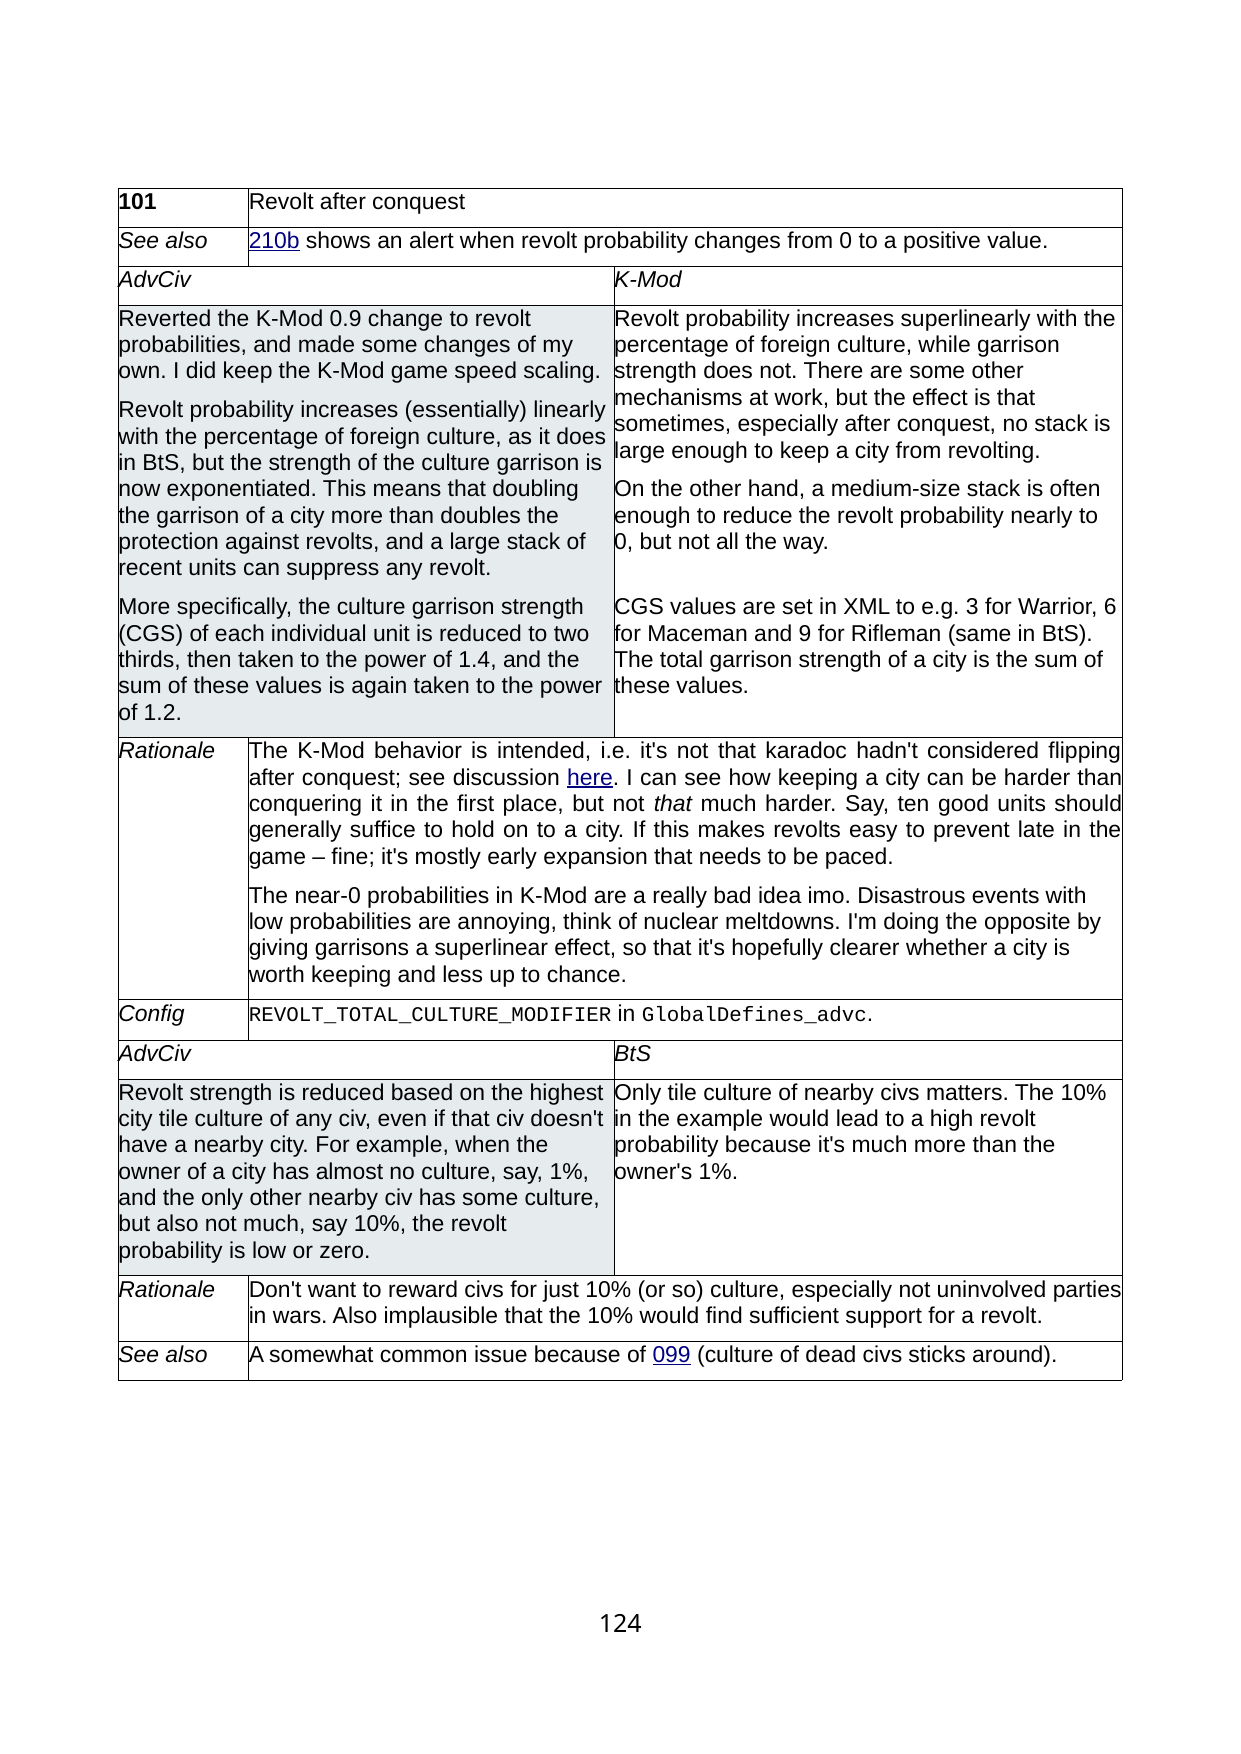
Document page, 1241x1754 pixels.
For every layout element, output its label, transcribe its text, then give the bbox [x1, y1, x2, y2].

table_cell BtS [615, 1041, 1122, 1078]
table_cell Only tile culture of nearby civs matters. The 10% in the example would lead to a high revolt probability because it's much more than the owner's 1%. [615, 1080, 1122, 1275]
table_cell Rationale [119, 1276, 248, 1341]
table_cell A somewhat common issue because of 099 (culture of dead civs sticks around). [249, 1342, 1122, 1379]
table_cell K-Mod [615, 267, 1122, 305]
table_header Revolt after conquest [249, 189, 1122, 227]
table_cell AdvCiv [119, 1041, 614, 1078]
table_cell Rationale [119, 738, 248, 999]
table_cell See also [119, 1342, 248, 1379]
table_cell Revolt probability increases superlinearly with the percentage of foreign culture, while garrison strength does not. There are some other mechanisms at work, but the effect is that sometimes, especially after conquest, no stack is large enough to keep a city from revolting. On the other hand, a medium-size stack is often enough to reduce the revolt probability nearly to 0, but not all the way. CGS values are set in XML to e.g. 3 for Warrior, 6 for Maceman and 9 for Rifleman (same in BtS). The total garrison strength of a city is the sum of these values. [615, 306, 1122, 737]
table_cell See also [119, 228, 248, 266]
table_cell Reverted the K-Mod 0.9 change to revolt probabilities, and made some changes of my own. I did keep the K-Mod game speed scaling. Revolt probability increases (essentially) linearly with the percentage of foreign culture, as it does in BtS, but the strength of the culture garrison is now exponentiated. This means that doubling the garrison of a city more than doubles the protection against revolts, and a large stack of recent units can suppress any revolt. More specifically, the culture garrison strength (CGS) of each individual unit is reduced to two thirds, then taken to the power of 1.4, and the sum of these values is again taken to the power of 1.2. [119, 306, 614, 737]
table_cell The K-Mod behavior is intended, i.e. it's not that karadoc hadn't considered flipping after conquest; see discussion here. I can see how keeping a city can be harder than conquering it in the first place, but not that much harder. Say, ten good units should generally suffice to hold on to a city. If this makes revolts easy to prevent late in the game – fine; it's mostly early expansion that needs to be paced. The near-0 probabilities in K-Mod are a really bad idea imo. Disastrous events with low probabilities are annoying, think of nuclear meltdowns. I'm doing the opposite by giving garrisons a superlinear effect, so that it's hopefully clearer whether a city is worth keeping and less up to chance. [249, 738, 1122, 999]
table_cell REVOLT_TOTAL_CULTURE_MODIFIER in GlobalDefines_advc. [249, 1000, 1122, 1039]
table_header 101 [119, 189, 248, 227]
table_cell AdvCiv [119, 267, 614, 305]
table_cell Config [119, 1000, 248, 1039]
table_cell Don't want to reward civs for just 10% (or so) culture, especially not uninvolved parties in wars. Also implausible that the 10% would find sufficient support for a revolt. [249, 1276, 1122, 1341]
table_cell Revolt strength is reduced based on the highest city tile culture of any civ, even if that civ doesn't have a nearby city. For example, when the owner of a city has almost no culture, say, 1%, and the only other nearby civ has some culture, but also not much, say 10%, the revolt probability is low or zero. [119, 1080, 614, 1275]
table_cell 210b shows an alert when revolt probability changes from 0 to a positive value. [249, 228, 1122, 266]
